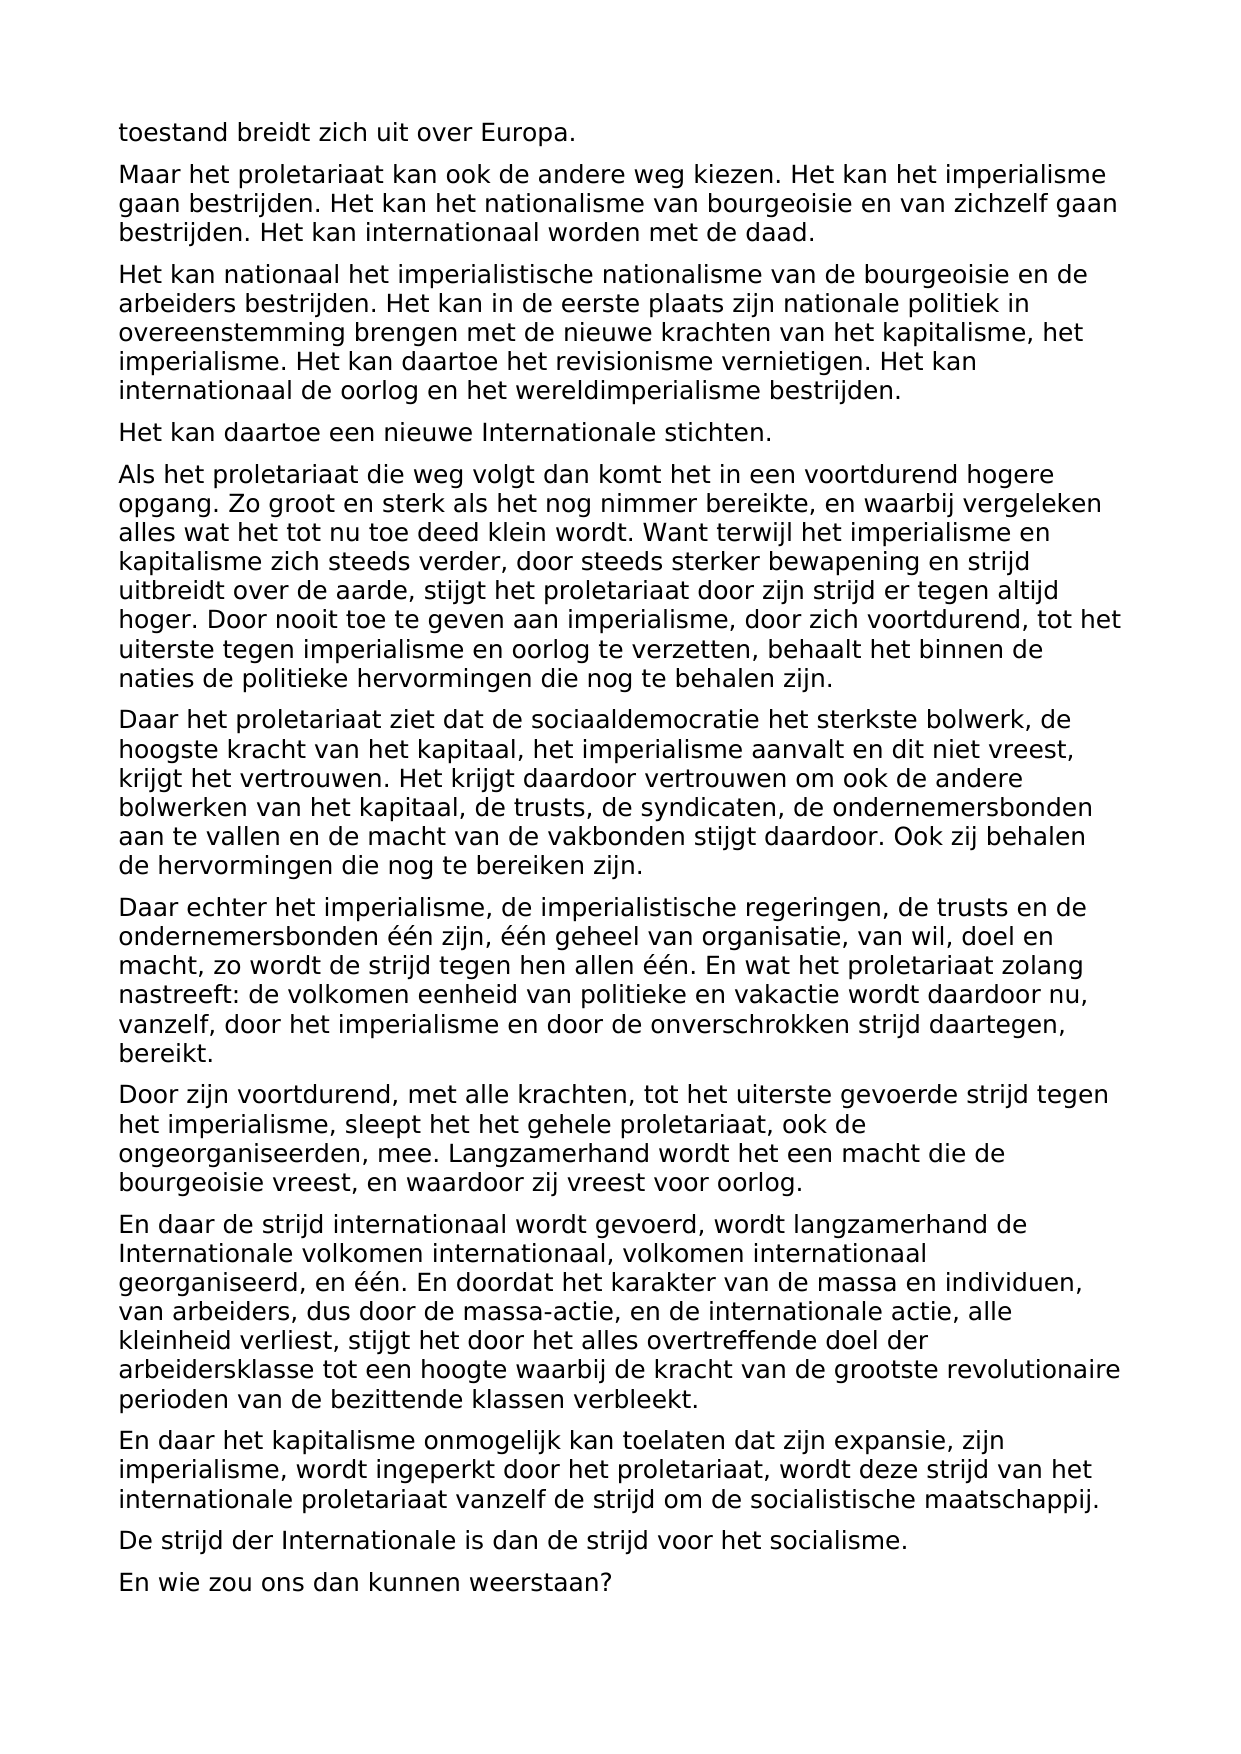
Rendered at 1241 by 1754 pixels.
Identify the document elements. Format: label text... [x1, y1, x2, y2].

text En wie zou ons dan kunnen weerstaan? [118, 1568, 1122, 1597]
text Door zijn voortdurend, met alle krachten, tot het uiterste gevoerde strijd tegen het imperialisme, sleept het het gehele proletariaat, ook de ongeorganiseerden, mee. Langzamerhand wordt het een macht die de bourgeoisie vreest, en waardoor zij vreest voor oorlog. [118, 1081, 1122, 1197]
text En daar het kapitalisme onmogelijk kan toelaten dat zijn expansie, zijn imperialisme, wordt ingeperkt door het proletariaat, wordt deze strijd van het internationale proletariaat vanzelf de strijd om de socialistische maatschappij. [118, 1426, 1122, 1514]
text Daar het proletariaat ziet dat de sociaaldemocratie het sterkste bolwerk, de hoogste kracht van het kapitaal, het imperialisme aanvalt en dit niet vreest, krijgt het vertrouwen. Het krijgt daardoor vertrouwen om ook de andere bolwerken van het kapitaal, de trusts, de syndicaten, de ondernemersbonden aan te vallen en de macht van de vakbonden stijgt daardoor. Ook zij behalen de hervormingen die nog te bereiken zijn. [118, 706, 1122, 881]
text Het kan daartoe een nieuwe Internationale stichten. [118, 418, 1122, 447]
text toestand breidt zich uit over Europa. [118, 118, 1122, 147]
text Als het proletariaat die weg volgt dan komt het in een voortdurend hogere opgang. Zo groot en sterk als het nog nimmer bereikte, en waarbij vergeleken alles wat het tot nu toe deed klein wordt. Want terwijl het imperialisme en kapitalisme zich steeds verder, door steeds sterker bewapening en strijd uitbreidt over de aarde, stijgt het proletariaat door zijn strijd er tegen altijd hoger. Door nooit toe te geven aan imperialisme, door zich voortdurend, tot het uiterste tegen imperialisme en oorlog te verzetten, behaalt het binnen de naties de politieke hervormingen die nog te behalen zijn. [118, 460, 1122, 693]
text Het kan nationaal het imperialistische nationalisme van de bourgeoisie en de arbeiders bestrijden. Het kan in de eerste plaats zijn nationale politiek in overeenstemming brengen met de nieuwe krachten van het kapitalisme, het imperialisme. Het kan daartoe het revisionisme vernietigen. Het kan internationaal de oorlog en het wereldimperialisme bestrijden. [118, 260, 1122, 406]
text En daar de strijd internationaal wordt gevoerd, wordt langzamerhand de Internationale volkomen internationaal, volkomen internationaal georganiseerd, en één. En doordat het karakter van de massa en individuen, van arbeiders, dus door de massa-actie, en de internationale actie, alle kleinheid verliest, stijgt het door het alles overtreffende doel der arbeidersklasse tot een hoogte waarbij de kracht van de grootste revolutionaire perioden van de bezittende klassen verbleekt. [118, 1210, 1122, 1414]
text Maar het proletariaat kan ook de andere weg kiezen. Het kan het imperialisme gaan bestrijden. Het kan het nationalisme van bourgeoisie en van zichzelf gaan bestrijden. Het kan internationaal worden met de daad. [118, 160, 1122, 247]
text Daar echter het imperialisme, de imperialistische regeringen, de trusts en de ondernemersbonden één zijn, één geheel van organisatie, van wil, doel en macht, zo wordt de strijd tegen hen allen één. En wat het proletariaat zolang nastreeft: de volkomen eenheid van politieke en vakactie wordt daardoor nu, vanzelf, door het imperialisme en door de onverschrokken strijd daartegen, bereikt. [118, 893, 1122, 1068]
text De strijd der Internationale is dan de strijd voor het socialisme. [118, 1526, 1122, 1556]
